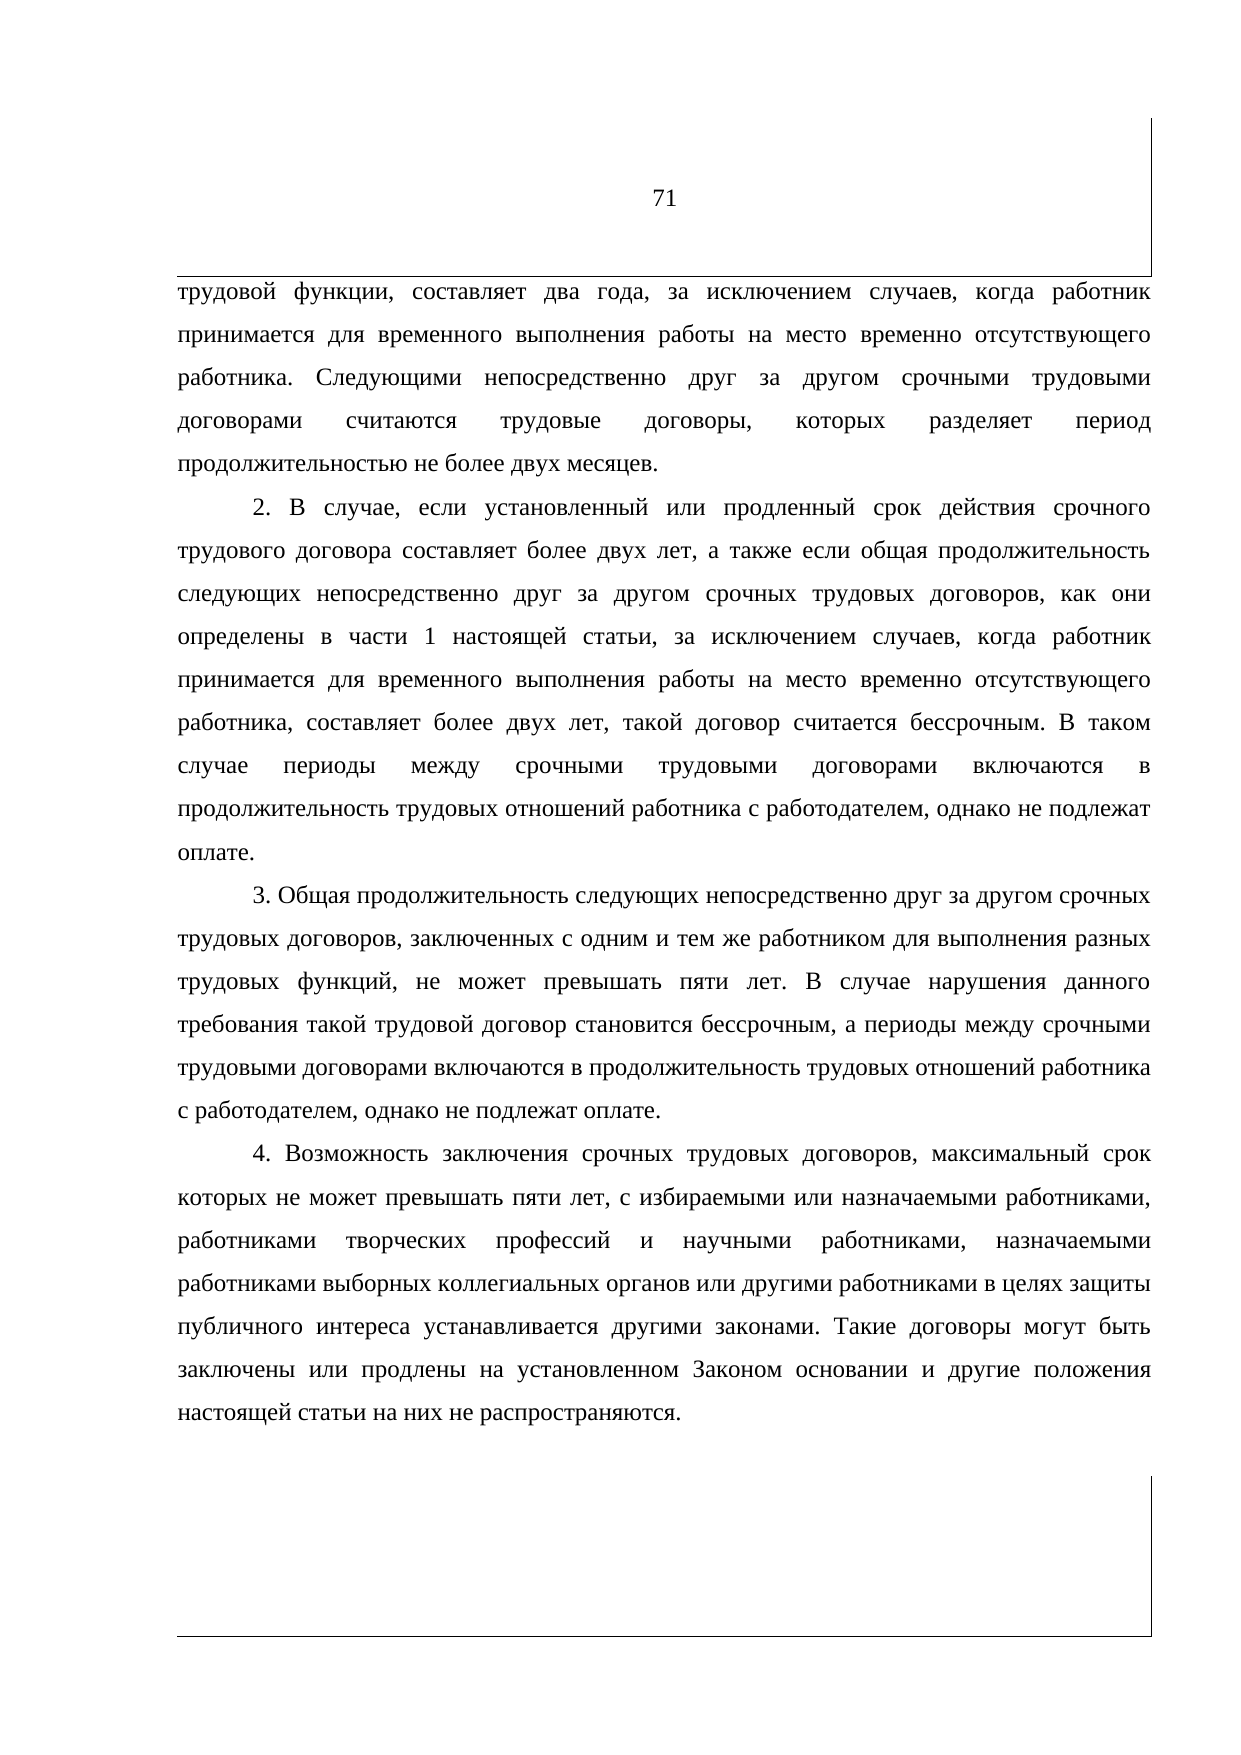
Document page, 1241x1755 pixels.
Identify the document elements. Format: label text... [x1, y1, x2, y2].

text 4. Возможность заключения срочных трудовых договоров, максимальный срок которых не может превышать пяти лет, с избираемыми или назначаемыми работниками, работниками творческих профессий и научными работниками, назначаемыми работниками выборных коллегиальных органов или другими работниками в целях защиты публичного интереса устанавливается другими законами. Такие договоры могут быть заключены или продлены на установленном Законом основании и другие положения настоящей статьи на них не распространяются. [177, 1138, 1152, 1426]
text 2. В случае, если установленный или продленный срок действия срочного трудового договора составляет более двух лет, а также если общая продолжительность следующих непосредственно друг за другом срочных трудовых договоров, как они определены в части 1 настоящей статьи, за исключением случаев, когда работник принимается для временного выполнения работы на место временно отсутствующего работника, составляет более двух лет, такой договор считается бессрочным. В таком случае периоды между срочными трудовыми договорами включаются в продолжительность трудовых отношений работника с работодателем, однако не подлежат оплате. [177, 492, 1152, 865]
text 3. Общая продолжительность следующих непосредственно друг за другом срочных трудовых договоров, заключенных с одним и тем же работником для выполнения разных трудовых функций, не может превышать пяти лет. В случае нарушения данного требования такой трудовой договор становится бессрочным, а периоды между срочными трудовыми договорами включаются в продолжительность трудовых отношений работника с работодателем, однако не подлежат оплате. [177, 880, 1152, 1124]
text трудовой функции, составляет два года, за исключением случаев, когда работник принимается для временного выполнения работы на место временно отсутствующего работника. Следующими непосредственно друг за другом срочными трудовыми договорами считаются трудовые договоры, которых разделяет период продолжительностью не более двух месяцев. [177, 276, 1152, 477]
